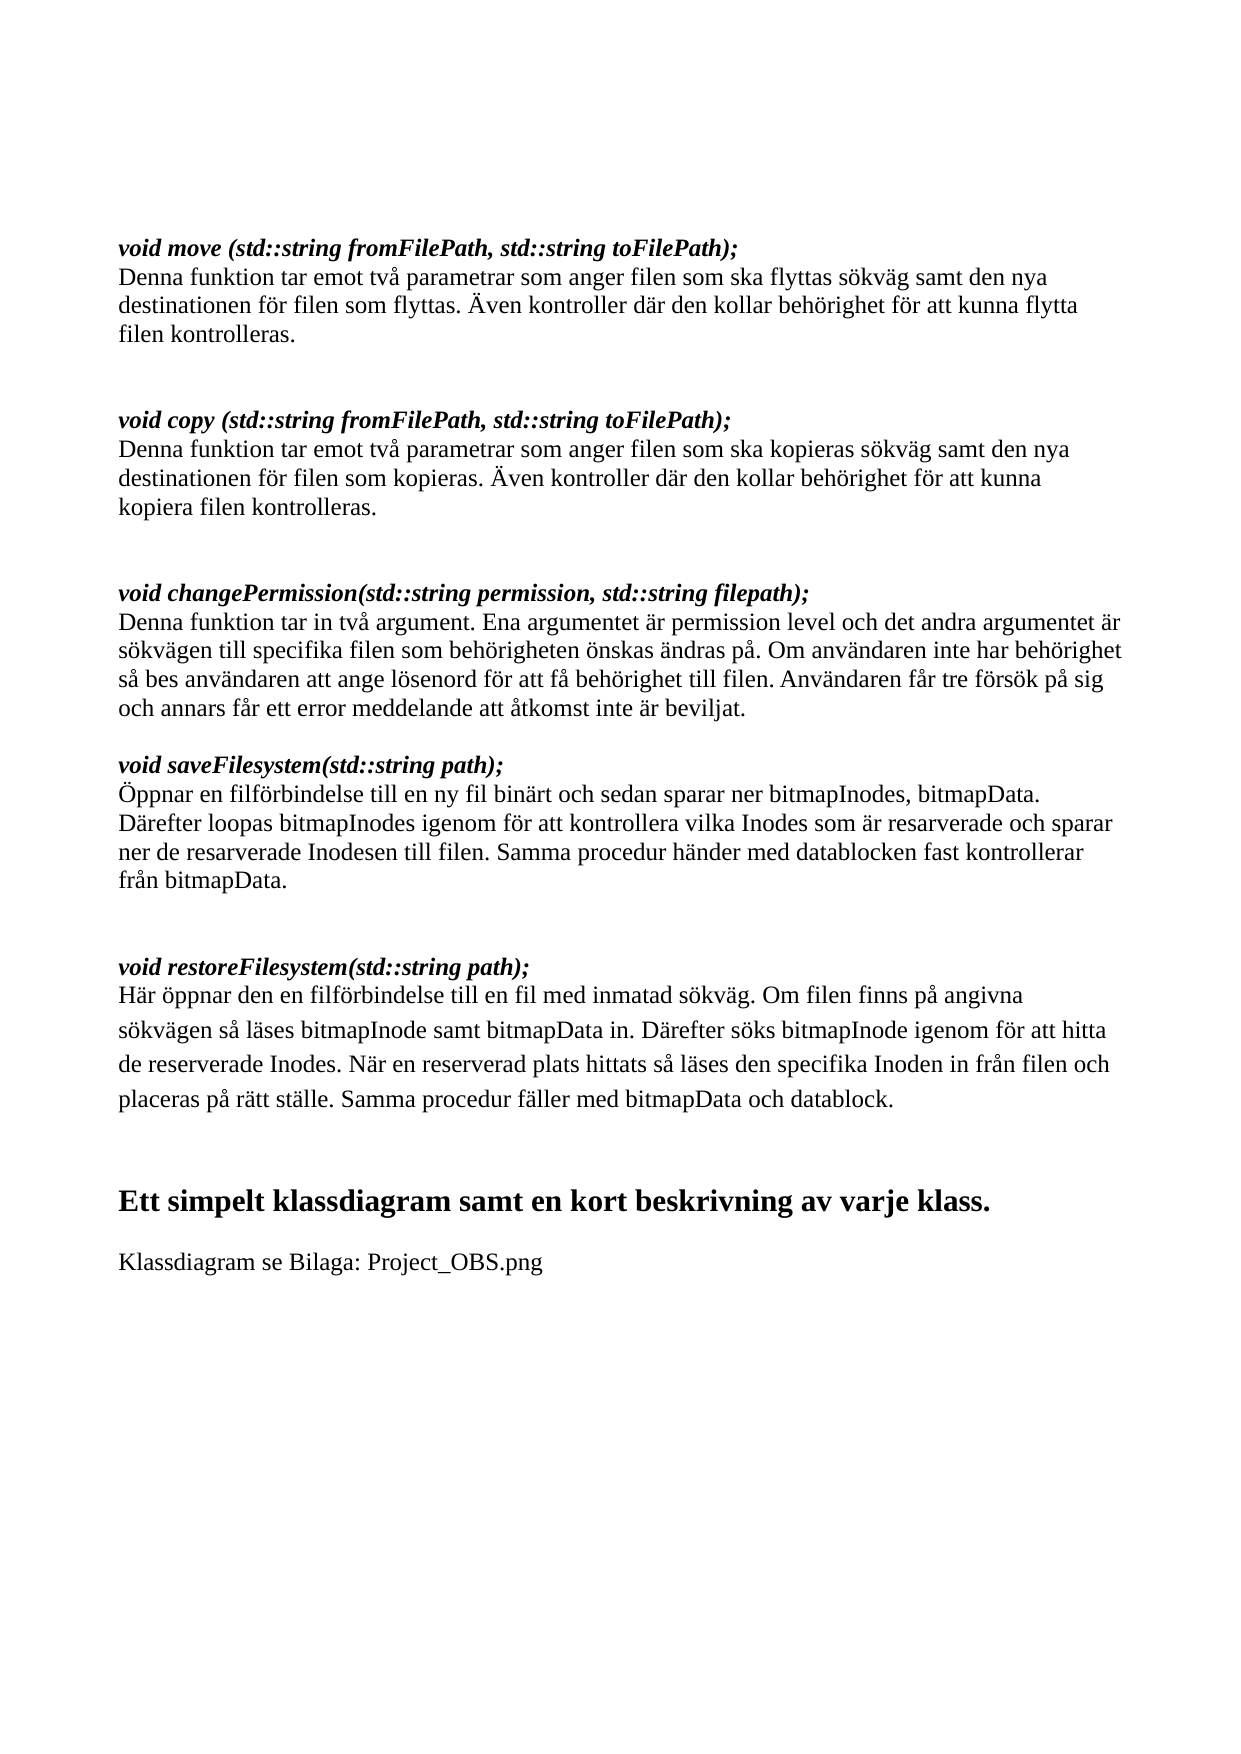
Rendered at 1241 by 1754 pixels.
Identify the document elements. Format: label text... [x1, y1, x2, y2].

text void saveFilesystem(std::string path); [118, 751, 1122, 779]
text Ett simpelt klassdiagram samt en kort beskrivning av varje klass. [118, 1182, 1122, 1218]
text void move (std::string fromFilePath, std::string toFilePath); [118, 233, 1122, 262]
text void copy (std::string fromFilePath, std::string toFilePath); [118, 406, 1122, 434]
text Denna funktion tar emot två parametrar som anger filen som ska flyttas sökväg samt den nya destinationen för filen som flyttas. Även kontroller där den kollar behörighet för att kunna flytta filen kontrolleras. [118, 262, 1122, 348]
text Denna funktion tar emot två parametrar som anger filen som ska kopieras sökväg samt den nya destinationen för filen som kopieras. Även kontroller där den kollar behörighet för att kunna kopiera filen kontrolleras. [118, 434, 1122, 521]
text Klassdiagram se Bilaga: Project_OBS.png [118, 1247, 1122, 1276]
text Öppnar en filförbindelse till en ny fil binärt och sedan sparar ner bitmapInodes, bitmapData. Därefter loopas bitmapInodes igenom för att kontrollera vilka Inodes som är resarverade och sparar ner de resarverade Inodesen till filen. Samma procedur händer med datablocken fast kontrollerar från bitmapData. [118, 779, 1122, 894]
text void restoreFilesystem(std::string path); [118, 952, 1122, 981]
text Här öppnar den en filförbindelse till en fil med inmatad sökväg. Om filen finns på angivna sökvägen så läses bitmapInode samt bitmapData in. Därefter söks bitmapInode igenom för att hitta de reserverade Inodes. När en reserverad plats hittats så läses den specifika Inoden in från filen och placeras på rätt ställe. Samma procedur fäller med bitmapData och datablock. [118, 981, 1122, 1113]
text void changePermission(std::string permission, std::string filepath); [118, 578, 1122, 607]
text Denna funktion tar in två argument. Ena argumentet är permission level och det andra argumentet är sökvägen till specifika filen som behörigheten önskas ändras på. Om användaren inte har behörighet så bes användaren att ange lösenord för att få behörighet till filen. Användaren får tre försök på sig och annars får ett error meddelande att åtkomst inte är beviljat. [118, 607, 1122, 722]
